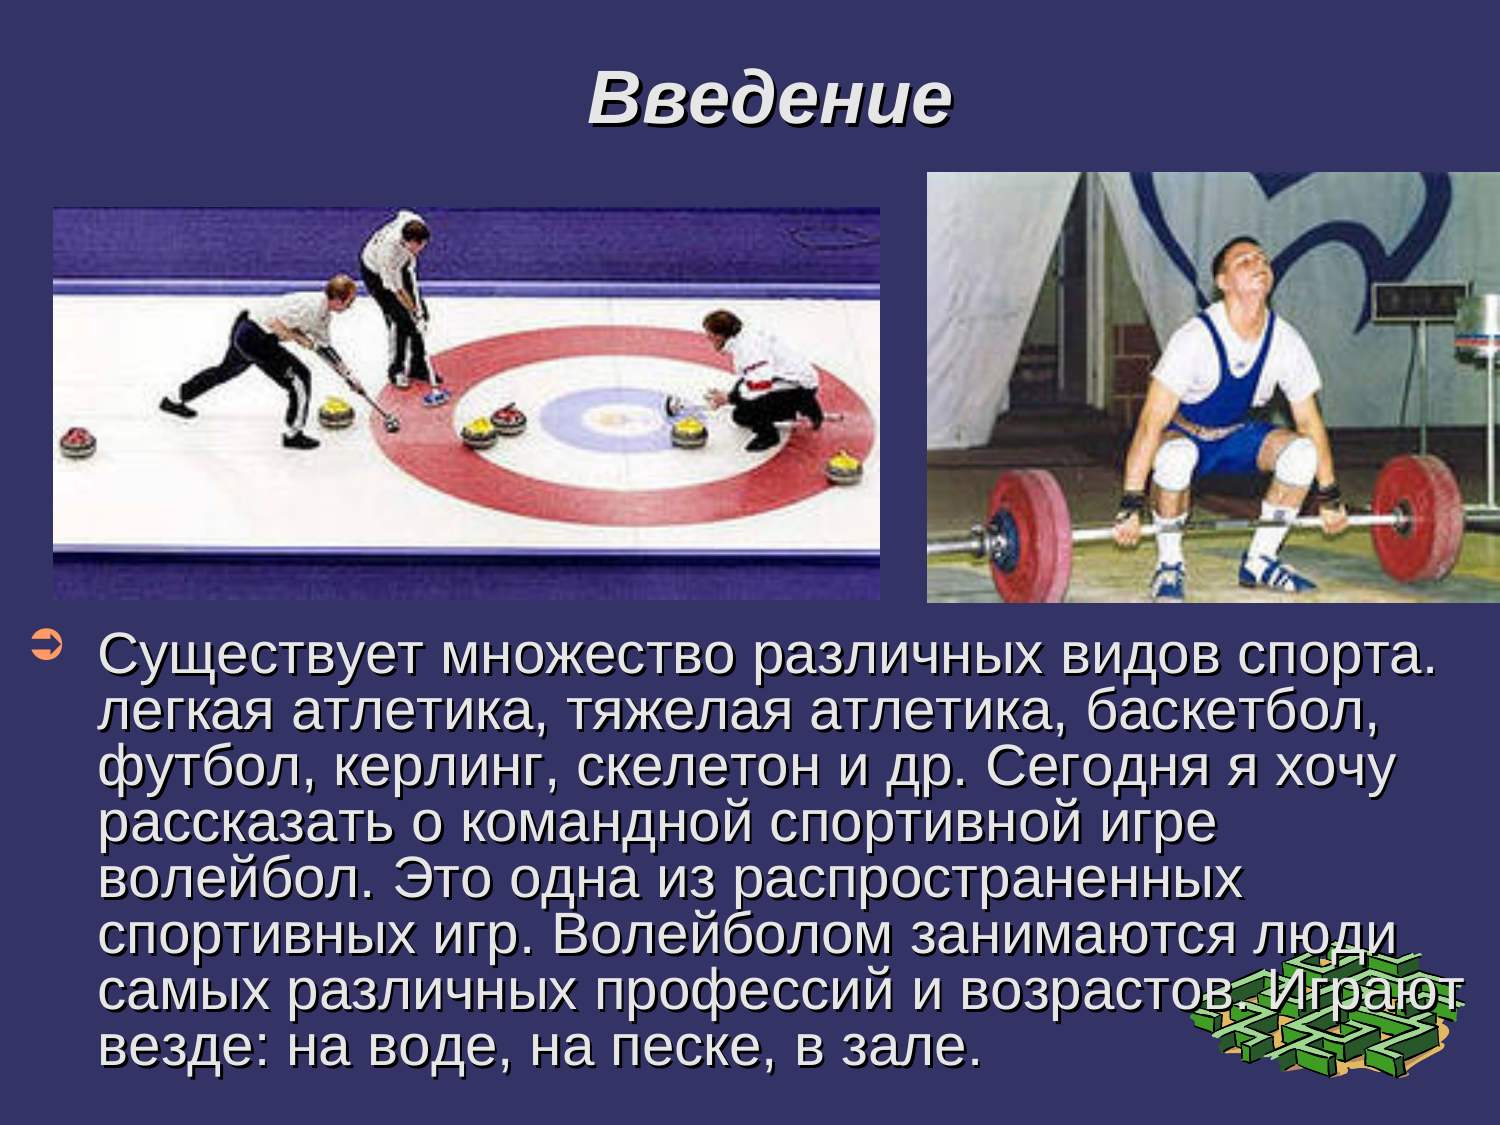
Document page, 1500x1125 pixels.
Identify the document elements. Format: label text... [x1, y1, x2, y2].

list Существует множество различных видов спорта. легкая атлетика, тяжелая атлетика, баскетбол, футбол, керлинг, скелетон и др. Сегодня я хочу рассказать о командной спортивной игре волейбол. Это одна из распространенных спортивных игр. Волейболом занимаются люди самых различных профессий и возрастов. Играют везде: на воде, на песке, в зале. [0, 621, 1500, 1125]
title Введение [76, 0, 1427, 188]
picture [927, 172, 1500, 603]
picture [53, 207, 880, 600]
